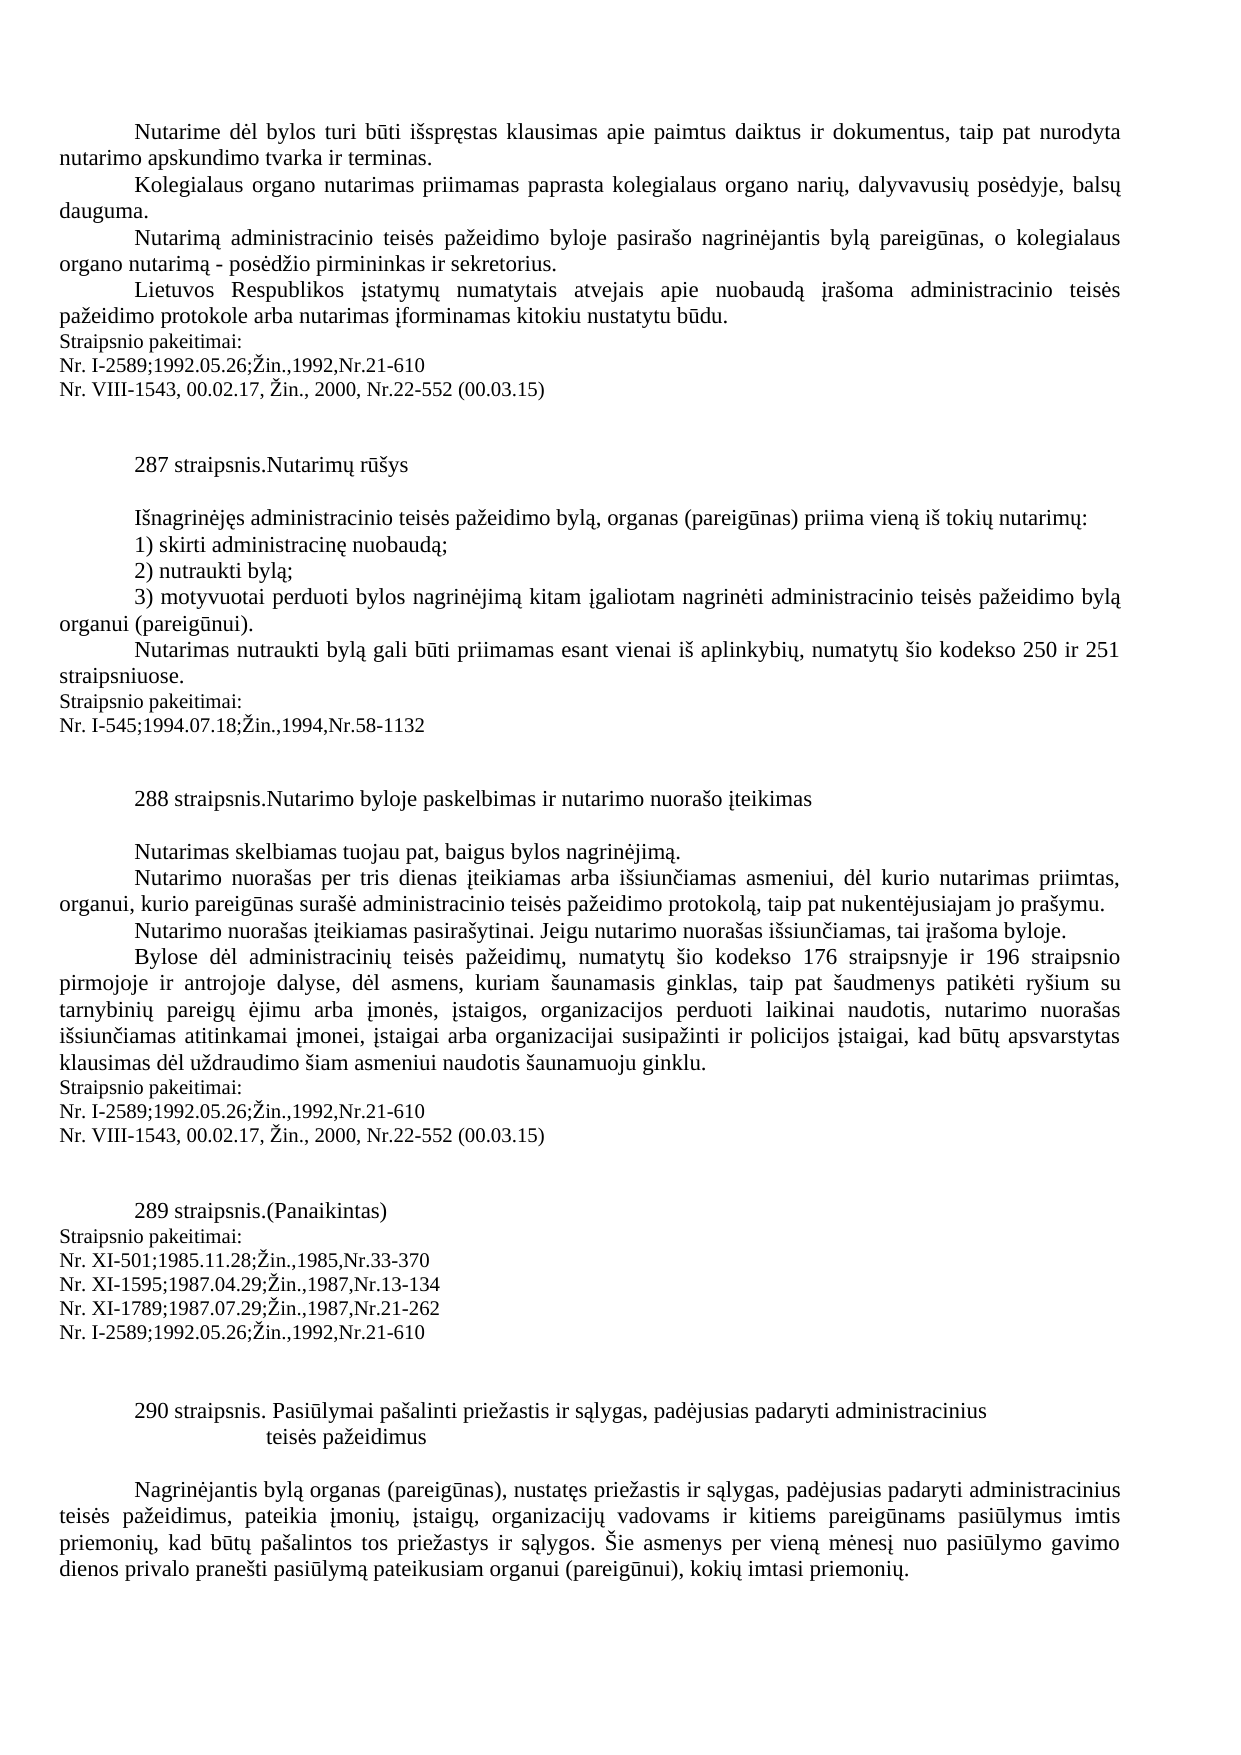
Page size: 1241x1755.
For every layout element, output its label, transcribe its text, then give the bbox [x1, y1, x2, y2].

text Nutarimas skelbiamas tuojau pat, baigus bylos nagrinėjimą. [59, 838, 1122, 864]
text Išnagrinėjęs administracinio teisės pažeidimo bylą, organas (pareigūnas) priima vieną iš tokių nutarimų: [59, 504, 1122, 531]
text teisės pažeidimus [59, 1423, 1122, 1449]
text Nr. XI-501;1985.11.28;Žin.,1985,Nr.33-370 [59, 1248, 1122, 1272]
text 287 straipsnis.Nutarimų rūšys [59, 452, 1122, 478]
text Straipsnio pakeitimai: [59, 689, 1122, 713]
text Nr. XI-1595;1987.04.29;Žin.,1987,Nr.13-134 [59, 1272, 1122, 1296]
text Nutarimo nuorašas per tris dienas įteikiamas arba išsiunčiamas asmeniui, dėl kurio nutarimas priimtas, organui, kurio pareigūnas surašė administracinio teisės pažeidimo protokolą, taip pat nukentėjusiajam jo prašymu. [59, 864, 1122, 917]
text 3) motyvuotai perduoti bylos nagrinėjimą kitam įgaliotam nagrinėti administracinio teisės pažeidimo bylą organui (pareigūnui). [59, 583, 1122, 636]
text Straipsnio pakeitimai: [59, 329, 1122, 353]
text Nutarime dėl bylos turi būti išspręstas klausimas apie paimtus daiktus ir dokumentus, taip pat nurodyta nutarimo apskundimo tvarka ir terminas. [59, 118, 1122, 171]
text Nr. VIII-1543, 00.02.17, Žin., 2000, Nr.22-552 (00.03.15) [59, 1123, 1122, 1147]
text Nagrinėjantis bylą organas (pareigūnas), nustatęs priežastis ir sąlygas, padėjusias padaryti administracinius teisės pažeidimus, pateikia įmonių, įstaigų, organizacijų vadovams ir kitiems pareigūnams pasiūlymus imtis priemonių, kad būtų pašalintos tos priežastys ir sąlygos. Šie asmenys per vieną mėnesį nuo pasiūlymo gavimo dienos privalo pranešti pasiūlymą pateikusiam organui (pareigūnui), kokių imtasi priemonių. [59, 1476, 1122, 1581]
text Nr. I-2589;1992.05.26;Žin.,1992,Nr.21-610 [59, 1099, 1122, 1123]
text Straipsnio pakeitimai: [59, 1224, 1122, 1248]
text Nutarimas nutraukti bylą gali būti priimamas esant vienai iš aplinkybių, numatytų šio kodekso 250 ir 251 straipsniuose. [59, 636, 1122, 689]
text Straipsnio pakeitimai: [59, 1075, 1122, 1099]
text Kolegialaus organo nutarimas priimamas paprasta kolegialaus organo narių, dalyvavusių posėdyje, balsų dauguma. [59, 171, 1122, 223]
text Nr. I-2589;1992.05.26;Žin.,1992,Nr.21-610 [59, 353, 1122, 377]
text Bylose dėl administracinių teisės pažeidimų, numatytų šio kodekso 176 straipsnyje ir 196 straipsnio pirmojoje ir antrojoje dalyse, dėl asmens, kuriam šaunamasis ginklas, taip pat šaudmenys patikėti ryšium su tarnybinių pareigų ėjimu arba įmonės, įstaigos, organizacijos perduoti laikinai naudotis, nutarimo nuorašas išsiunčiamas atitinkamai įmonei, įstaigai arba organizacijai susipažinti ir policijos įstaigai, kad būtų apsvarstytas klausimas dėl uždraudimo šiam asmeniui naudotis šaunamuoju ginklu. [59, 943, 1122, 1075]
text 2) nutraukti bylą; [59, 557, 1122, 583]
text 289 straipsnis.(Panaikintas) [59, 1197, 1122, 1224]
text Lietuvos Respublikos įstatymų numatytais atvejais apie nuobaudą įrašoma administracinio teisės pažeidimo protokole arba nutarimas įforminamas kitokiu nustatytu būdu. [59, 276, 1122, 329]
text Nr. I-2589;1992.05.26;Žin.,1992,Nr.21-610 [59, 1320, 1122, 1344]
text Nutarimą administracinio teisės pažeidimo byloje pasirašo nagrinėjantis bylą pareigūnas, o kolegialaus organo nutarimą - posėdžio pirmininkas ir sekretorius. [59, 223, 1122, 276]
text Nutarimo nuorašas įteikiamas pasirašytinai. Jeigu nutarimo nuorašas išsiunčiamas, tai įrašoma byloje. [59, 917, 1122, 943]
text 290 straipsnis. Pasiūlymai pašalinti priežastis ir sąlygas, padėjusias padaryti administracinius [59, 1397, 1122, 1423]
text Nr. VIII-1543, 00.02.17, Žin., 2000, Nr.22-552 (00.03.15) [59, 377, 1122, 401]
text 288 straipsnis.Nutarimo byloje paskelbimas ir nutarimo nuorašo įteikimas [59, 785, 1122, 811]
text 1) skirti administracinę nuobaudą; [59, 531, 1122, 557]
text Nr. XI-1789;1987.07.29;Žin.,1987,Nr.21-262 [59, 1296, 1122, 1320]
text Nr. I-545;1994.07.18;Žin.,1994,Nr.58-1132 [59, 713, 1122, 737]
